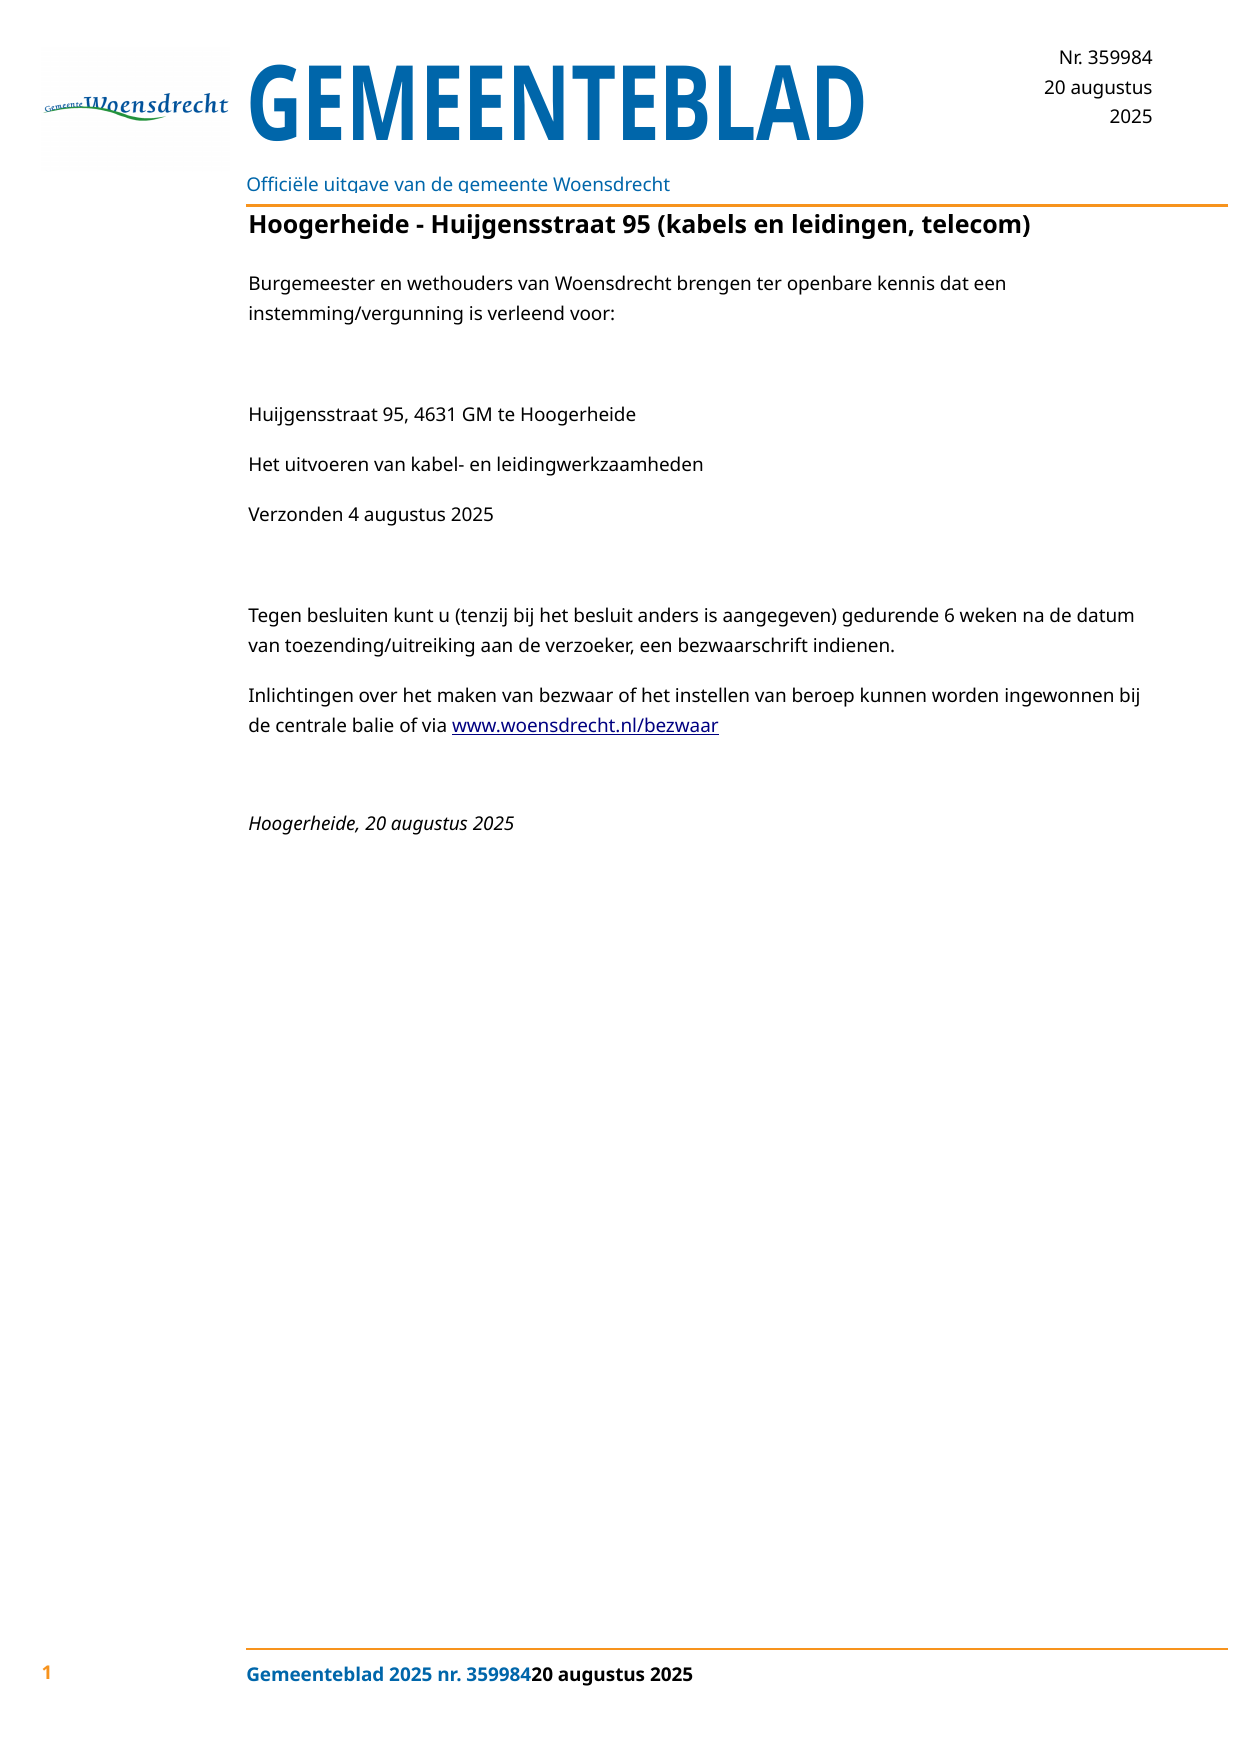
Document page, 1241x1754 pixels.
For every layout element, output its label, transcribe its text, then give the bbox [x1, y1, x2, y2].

picture [41, 47, 231, 172]
text Burgemeester en wethouders van Woensdrecht brengen ter openbare kennis dat een instemming/vergunning is verleend voor: [248, 270, 1152, 326]
text Tegen besluiten kunt u (tenzij bij het besluit anders is aangegeven) gedurende 6 weken na de datum van toezending/uitreiking aan de verzoeker, een bezwaarschrift indienen. [248, 602, 1152, 658]
text Hoogerheide - Huijgensstraat 95 (kabels en leidingen, telecom) [248, 207, 1152, 241]
text Inlichtingen over het maken van bezwaar of het instellen van beroep kunnen worden ingewonnen bij de centrale balie of via www.woensdrecht.nl/bezwaar [248, 682, 1152, 738]
text Het uitvoeren van kabel- en leidingwerkzaamheden [248, 451, 1152, 477]
text Hoogerheide, 20 augustus 2025 [248, 810, 1152, 836]
text Verzonden 4 augustus 2025 [248, 502, 1152, 527]
text Huijgensstraat 95, 4631 GM te Hoogerheide [248, 401, 1152, 426]
